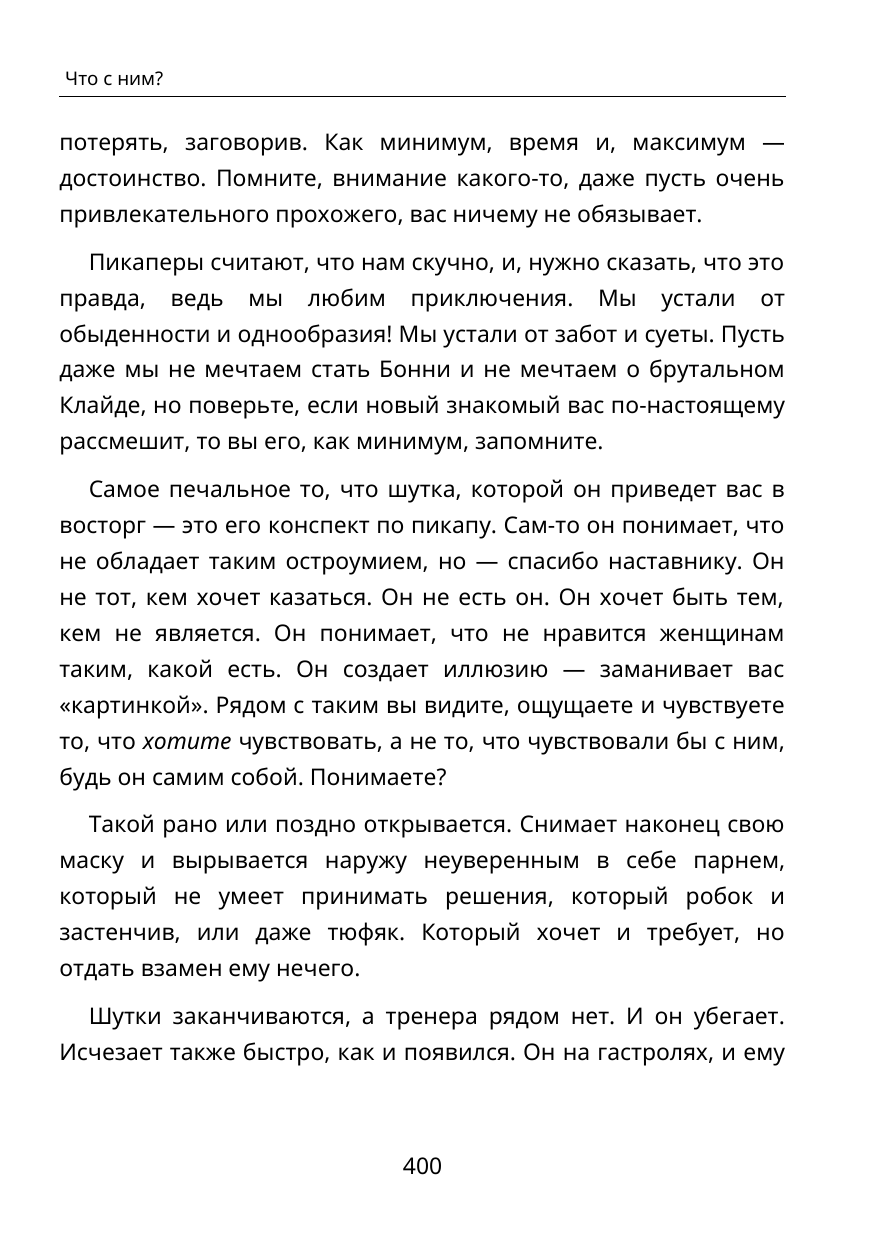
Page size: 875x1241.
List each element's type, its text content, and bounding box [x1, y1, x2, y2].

text Самое печальное то, что шутка, которой он приведет вас в восторг — это его конспект по пикапу. Сам-то он понимает, что не обладает таким остроумием, но — спасибо наставнику. Он не тот, кем хочет казаться. Он не есть он. Он хочет быть тем, кем не является. Он понимает, что не нравится женщинам таким, какой есть. Он создает иллюзию — заманивает вас «картинкой». Рядом с таким вы видите, ощущаете и чувствуете то, что хотите чувствовать, а не то, что чувствовали бы с ним, будь он самим собой. Понимаете? [59, 473, 786, 792]
text потерять, заговорив. Как минимум, время и, максимум — достоинство. Помните, внимание какого-то, даже пусть очень привлекательного прохожего, вас ничему не обязывает. [59, 126, 786, 229]
text Пикаперы считают, что нам скучно, и, нужно сказать, что это правда, ведь мы любим приключения. Мы устали от обыденности и однообразия! Мы устали от забот и суеты. Пусть даже мы не мечтаем стать Бонни и не мечтаем о брутальном Клайде, но поверьте, если новый знакомый вас по-настоящему рассмешит, то вы его, как минимум, запомните. [59, 246, 786, 457]
text Шутки заканчиваются, а тренера рядом нет. И он убегает. Исчезает также быстро, как и появился. Он на гастролях, и ему [59, 1000, 786, 1067]
text Такой рано или поздно открывается. Снимает наконец свою маску и вырывается наружу неуверенным в себе парнем, который не умеет принимать решения, который робок и застенчив, или даже тюфяк. Который хочет и требует, но отдать взамен ему нечего. [59, 808, 786, 983]
